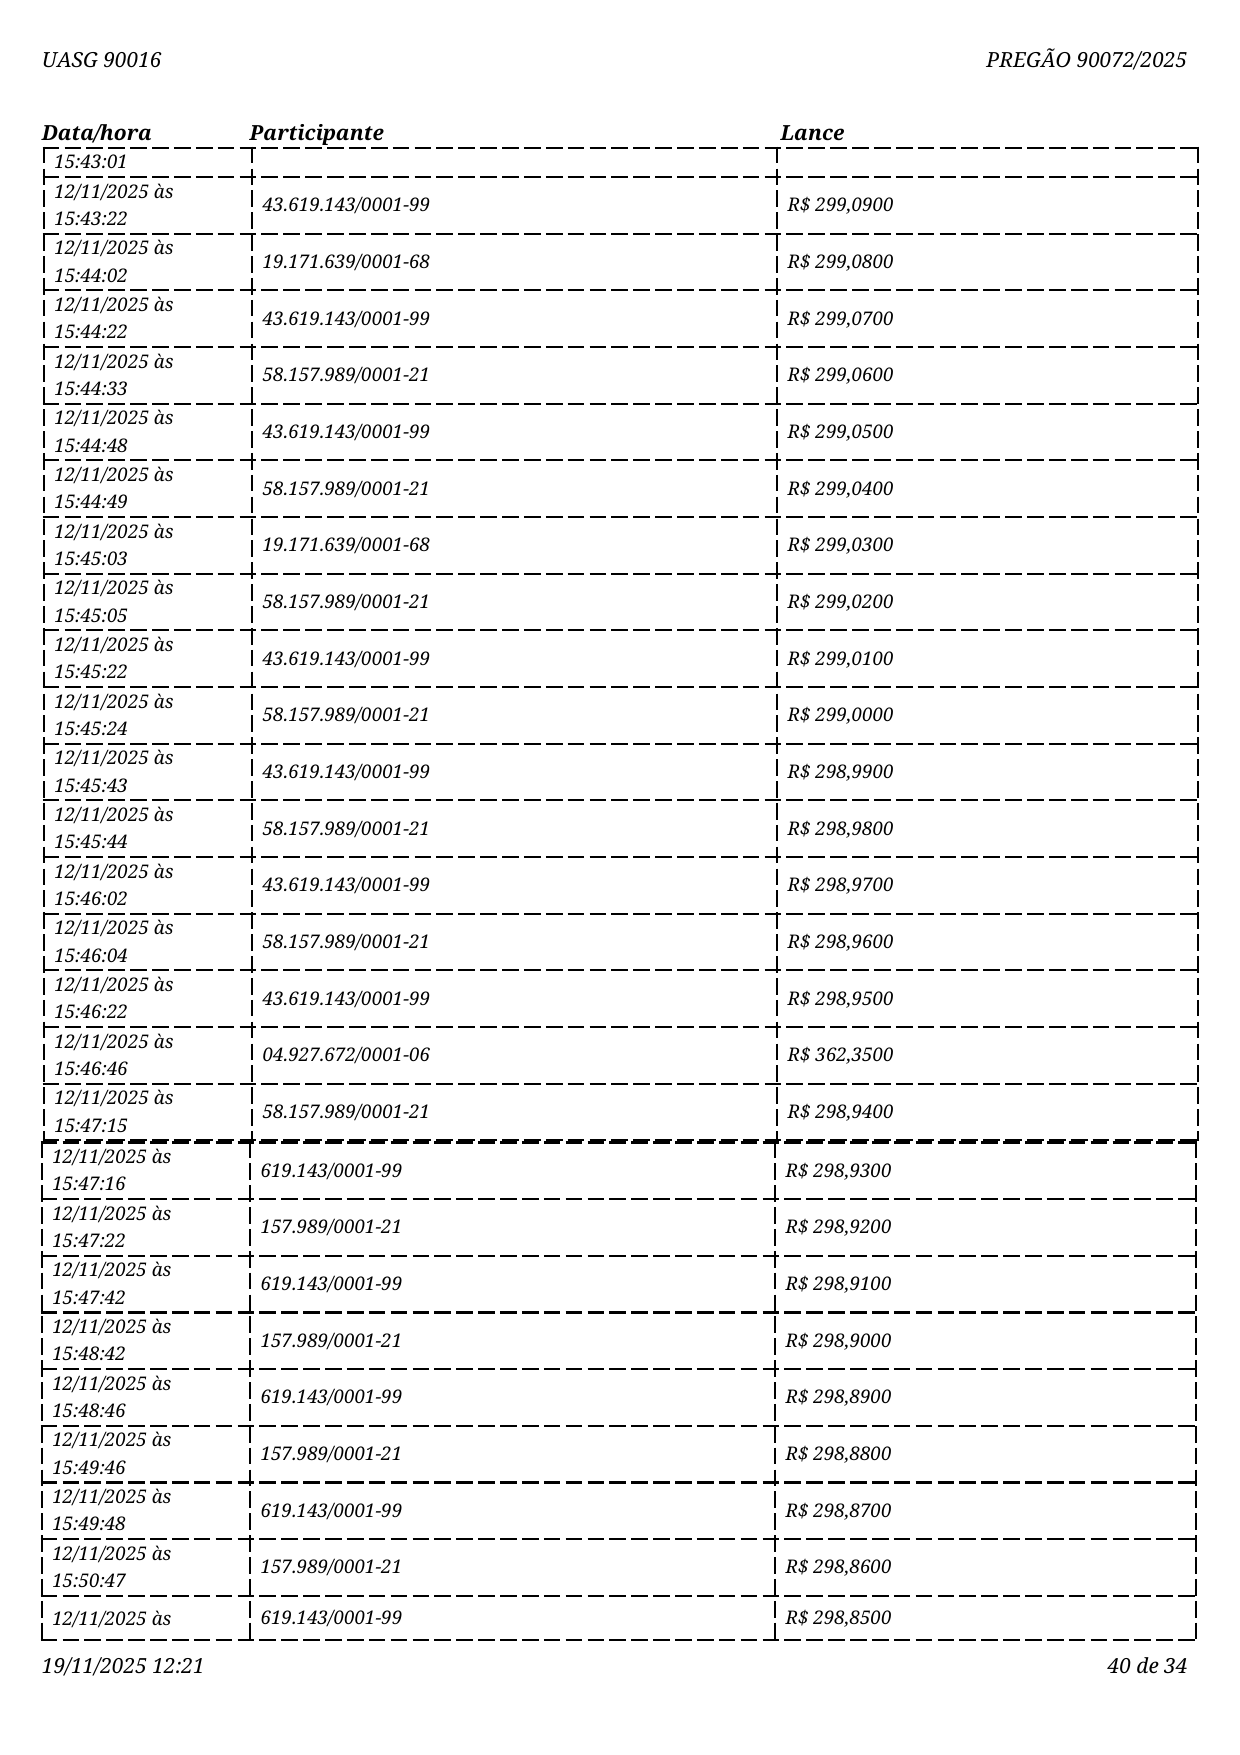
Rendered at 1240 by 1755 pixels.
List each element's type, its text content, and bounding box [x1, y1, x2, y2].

table_cell 619.143/0001-99 [250, 1255, 775, 1311]
table_cell 43.619.143/0001-99 [252, 969, 777, 1026]
table_cell 12/11/2025 às 15:45:44 [44, 799, 252, 856]
table_cell R$ 299,0200 [777, 573, 1198, 629]
table_cell 12/11/2025 às 15:44:49 [44, 459, 252, 516]
table_cell 19.171.639/0001-68 [252, 516, 777, 573]
table_cell R$ 298,8800 [775, 1425, 1196, 1481]
table_cell R$ 299,0800 [777, 233, 1198, 289]
table_cell R$ 298,9600 [777, 913, 1198, 969]
table_cell 12/11/2025 às 15:45:05 [44, 573, 252, 629]
table_cell 58.157.989/0001-21 [252, 346, 777, 403]
table_cell 58.157.989/0001-21 [252, 459, 777, 516]
table_cell 12/11/2025 às 15:48:46 [42, 1368, 250, 1425]
table_cell R$ 299,0600 [777, 346, 1198, 403]
table_cell R$ 298,8700 [775, 1481, 1196, 1538]
table_cell R$ 299,0900 [777, 176, 1198, 233]
table_cell 12/11/2025 às 15:47:42 [42, 1255, 250, 1311]
table_cell [252, 147, 777, 176]
table_cell 157.989/0001-21 [250, 1425, 775, 1481]
table_cell R$ 298,9500 [777, 969, 1198, 1026]
table_cell 12/11/2025 às 15:44:48 [44, 403, 252, 459]
table_cell 12/11/2025 às 15:46:22 [44, 969, 252, 1026]
table_cell 157.989/0001-21 [250, 1538, 775, 1595]
table_cell R$ 298,9400 [777, 1083, 1198, 1139]
table_cell R$ 298,8500 [775, 1595, 1196, 1638]
table_cell R$ 362,3500 [777, 1026, 1198, 1083]
table_cell R$ 298,9700 [777, 856, 1198, 913]
table_cell 12/11/2025 às 15:50:47 [42, 1538, 250, 1595]
table_cell R$ 298,8900 [775, 1368, 1196, 1425]
table_cell R$ 299,0000 [777, 686, 1198, 743]
table_cell 12/11/2025 às 15:45:22 [44, 629, 252, 686]
table_cell 12/11/2025 às 15:46:04 [44, 913, 252, 969]
table_cell R$ 298,9800 [777, 799, 1198, 856]
table_cell 43.619.143/0001-99 [252, 176, 777, 233]
table_header 619.143/0001-99 [250, 1141, 775, 1198]
table_cell 157.989/0001-21 [250, 1311, 775, 1368]
table_cell 157.989/0001-21 [250, 1198, 775, 1255]
table_cell 15:43:01 [44, 147, 252, 176]
table_cell 12/11/2025 às 15:45:43 [44, 743, 252, 799]
table_header 12/11/2025 às 15:47:16 [42, 1141, 250, 1198]
table_cell 12/11/2025 às 15:45:03 [44, 516, 252, 573]
table_cell R$ 299,0400 [777, 459, 1198, 516]
table_cell 12/11/2025 às 15:46:46 [44, 1026, 252, 1083]
table_cell 12/11/2025 às 15:45:24 [44, 686, 252, 743]
table_cell R$ 299,0700 [777, 289, 1198, 346]
table_cell 58.157.989/0001-21 [252, 799, 777, 856]
table_cell 58.157.989/0001-21 [252, 573, 777, 629]
table_cell 12/11/2025 às [42, 1595, 250, 1638]
table_cell 12/11/2025 às 15:47:22 [42, 1198, 250, 1255]
table_cell 43.619.143/0001-99 [252, 743, 777, 799]
table_cell [777, 147, 1198, 176]
table_cell R$ 298,9900 [777, 743, 1198, 799]
table_header R$ 298,9300 [775, 1141, 1196, 1198]
table_cell 43.619.143/0001-99 [252, 629, 777, 686]
table_cell 619.143/0001-99 [250, 1368, 775, 1425]
table_cell 12/11/2025 às 15:44:22 [44, 289, 252, 346]
table_cell R$ 299,0100 [777, 629, 1198, 686]
table_cell R$ 299,0300 [777, 516, 1198, 573]
table_cell 12/11/2025 às 15:44:02 [44, 233, 252, 289]
table_cell R$ 298,9200 [775, 1198, 1196, 1255]
table_cell 12/11/2025 às 15:47:15 [44, 1083, 252, 1139]
table_cell 12/11/2025 às 15:49:48 [42, 1481, 250, 1538]
table_cell 43.619.143/0001-99 [252, 856, 777, 913]
table_cell 12/11/2025 às 15:48:42 [42, 1311, 250, 1368]
table_cell 43.619.143/0001-99 [252, 403, 777, 459]
table_cell R$ 298,8600 [775, 1538, 1196, 1595]
table_cell 12/11/2025 às 15:46:02 [44, 856, 252, 913]
table_cell 43.619.143/0001-99 [252, 289, 777, 346]
table_cell 619.143/0001-99 [250, 1481, 775, 1538]
table_cell 19.171.639/0001-68 [252, 233, 777, 289]
table_cell 58.157.989/0001-21 [252, 686, 777, 743]
table_cell 58.157.989/0001-21 [252, 913, 777, 969]
table_cell R$ 298,9000 [775, 1311, 1196, 1368]
table_cell 58.157.989/0001-21 [252, 1083, 777, 1139]
table_cell 12/11/2025 às 15:43:22 [44, 176, 252, 233]
table_cell 12/11/2025 às 15:44:33 [44, 346, 252, 403]
table_cell 619.143/0001-99 [250, 1595, 775, 1638]
table_cell R$ 298,9100 [775, 1255, 1196, 1311]
table_cell 04.927.672/0001-06 [252, 1026, 777, 1083]
table_cell R$ 299,0500 [777, 403, 1198, 459]
table_cell 12/11/2025 às 15:49:46 [42, 1425, 250, 1481]
